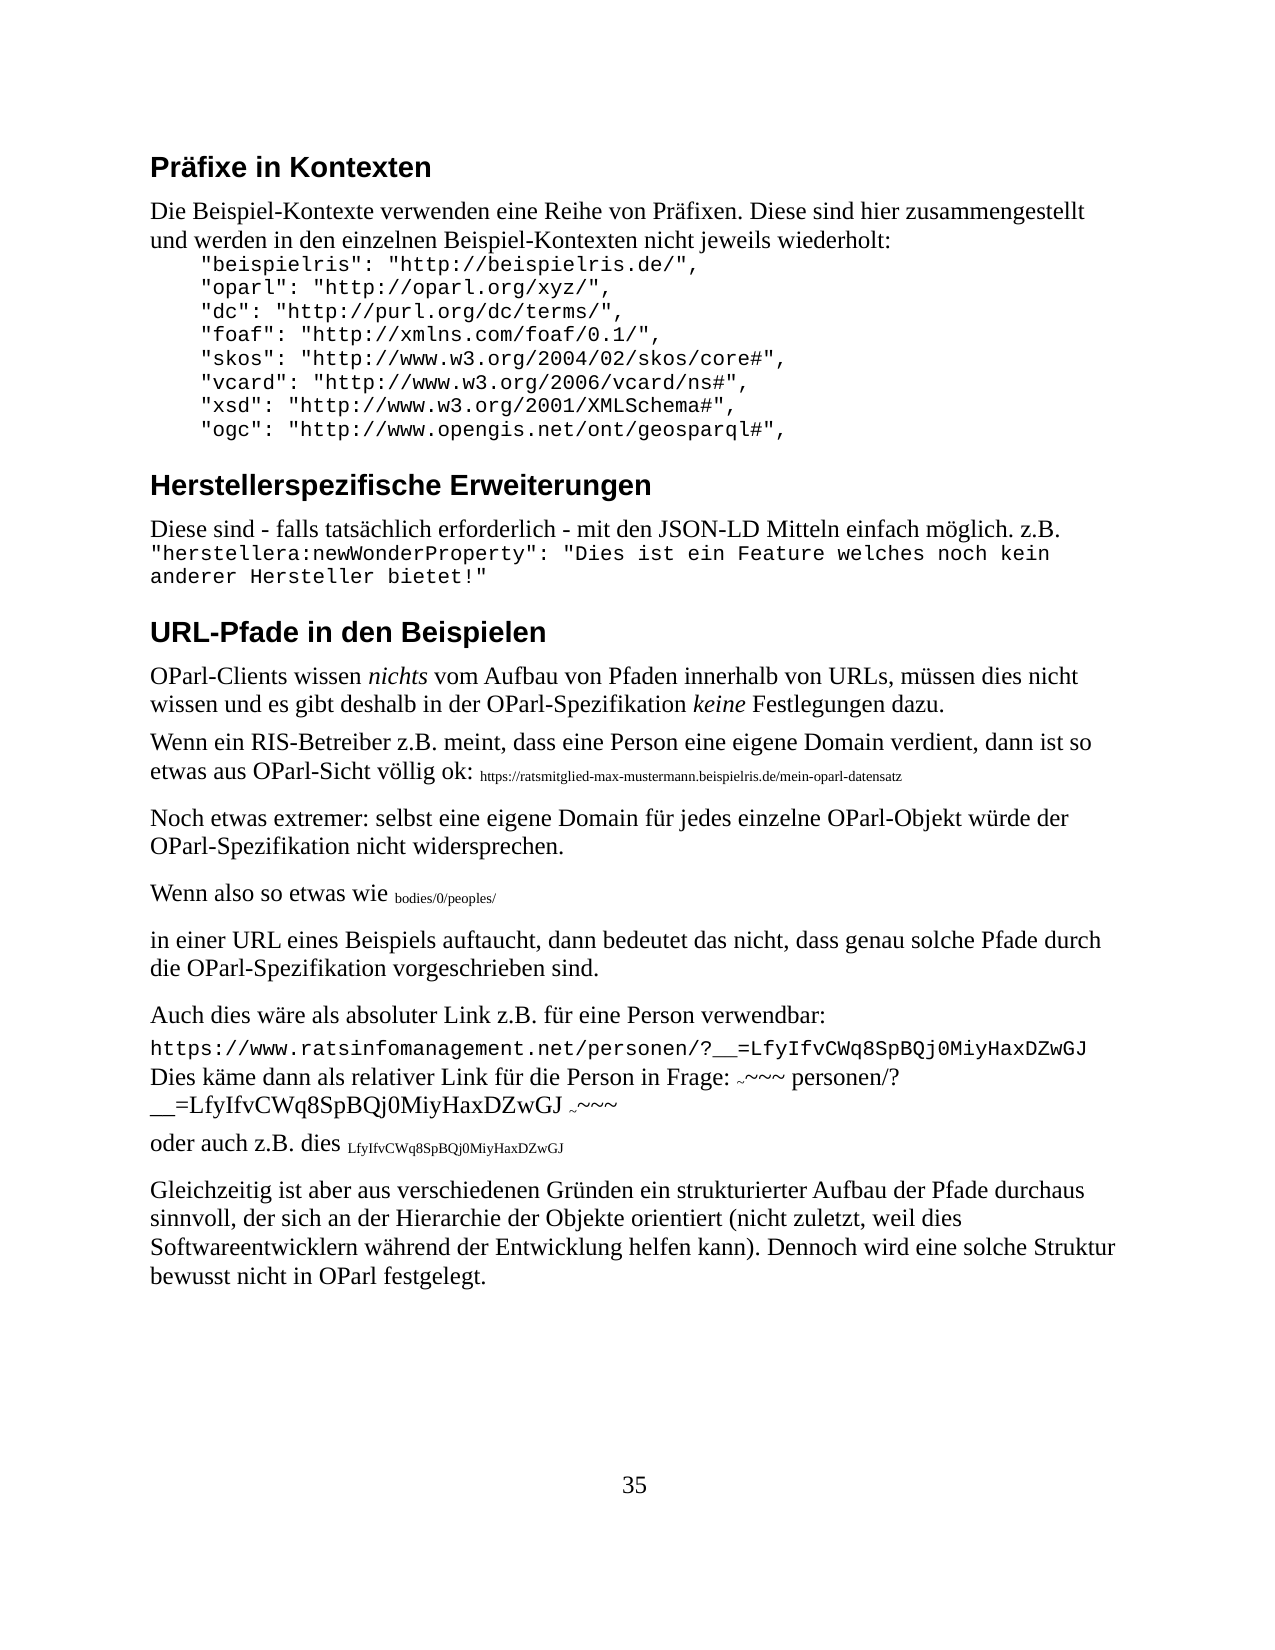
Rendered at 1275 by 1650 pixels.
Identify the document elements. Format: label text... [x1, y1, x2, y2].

text Dies käme dann als relativer Link für die Person in Frage: ~~~~ personen/?__=LfyIfvCWq8SpBQj0MiyHaxDZwGJ ~~~~ [150, 1062, 1125, 1119]
text Wenn ein RIS-Betreiber z.B. meint, dass eine Person eine eigene Domain verdient, dann ist so etwas aus OParl-Sicht völlig ok: https://ratsmitglied-max-mustermann.beispielris.de/mein-oparl-datensatz [150, 727, 1125, 785]
text "herstellera:newWonderProperty": "Dies ist ein Feature welches noch kein anderer Hersteller bietet!" [150, 542, 1125, 590]
text Noch etwas extremer: selbst eine eigene Domain für jedes einzelne OParl-Objekt würde der OParl-Spezifikation nicht widersprechen. [150, 803, 1125, 860]
text OParl-Clients wissen nichts vom Aufbau von Pfaden innerhalb von URLs, müssen dies nicht wissen und es gibt deshalb in der OParl-Spezifikation keine Festlegungen dazu. [150, 661, 1125, 718]
text Diese sind - falls tatsächlich erforderlich - mit den JSON-LD Mitteln einfach möglich. z.B. [150, 514, 1125, 542]
text Die Beispiel-Kontexte verwenden eine Reihe von Präfixen. Diese sind hier zusammengestellt und werden in den einzelnen Beispiel-Kontexten nicht jeweils wiederholt: [150, 196, 1125, 253]
text in einer URL eines Beispiels auftaucht, dann bedeutet das nicht, dass genau solche Pfade durch die OParl-Spezifikation vorgeschrieben sind. [150, 925, 1125, 982]
text "skos": "http://www.w3.org/2004/02/skos/core#", [150, 348, 1125, 372]
text https://www.ratsinfomanagement.net/personen/?__=LfyIfvCWq8SpBQj0MiyHaxDZwGJ [150, 1038, 1125, 1062]
text oder auch z.B. dies LfyIfvCWq8SpBQj0MiyHaxDZwGJ [150, 1128, 1125, 1157]
subtitle Präfixe in Kontexten [150, 150, 1125, 183]
text "dc": "http://purl.org/dc/terms/", [150, 301, 1125, 324]
text "foaf": "http://xmlns.com/foaf/0.1/", [150, 324, 1125, 348]
subtitle Herstellerspezifische Erweiterungen [150, 468, 1125, 501]
text "beispielris": "http://beispielris.de/", [150, 253, 1125, 277]
subtitle URL-Pfade in den Beispielen [150, 615, 1125, 648]
text "vcard": "http://www.w3.org/2006/vcard/ns#", [150, 372, 1125, 395]
text Auch dies wäre als absoluter Link z.B. für eine Person verwendbar: [150, 1000, 1125, 1029]
text "ogc": "http://www.opengis.net/ont/geosparql#", [150, 419, 1125, 443]
text Gleichzeitig ist aber aus verschiedenen Gründen ein strukturierter Aufbau der Pfade durchaus sinnvoll, der sich an der Hierarchie der Objekte orientiert (nicht zuletzt, weil dies Softwareentwicklern während der Entwicklung helfen kann). Dennoch wird eine solche Struktur bewusst nicht in OParl festgelegt. [150, 1175, 1125, 1290]
text Wenn also so etwas wie bodies/0/peoples/ [150, 878, 1125, 907]
text "oparl": "http://oparl.org/xyz/", [150, 277, 1125, 301]
text "xsd": "http://www.w3.org/2001/XMLSchema#", [150, 395, 1125, 419]
